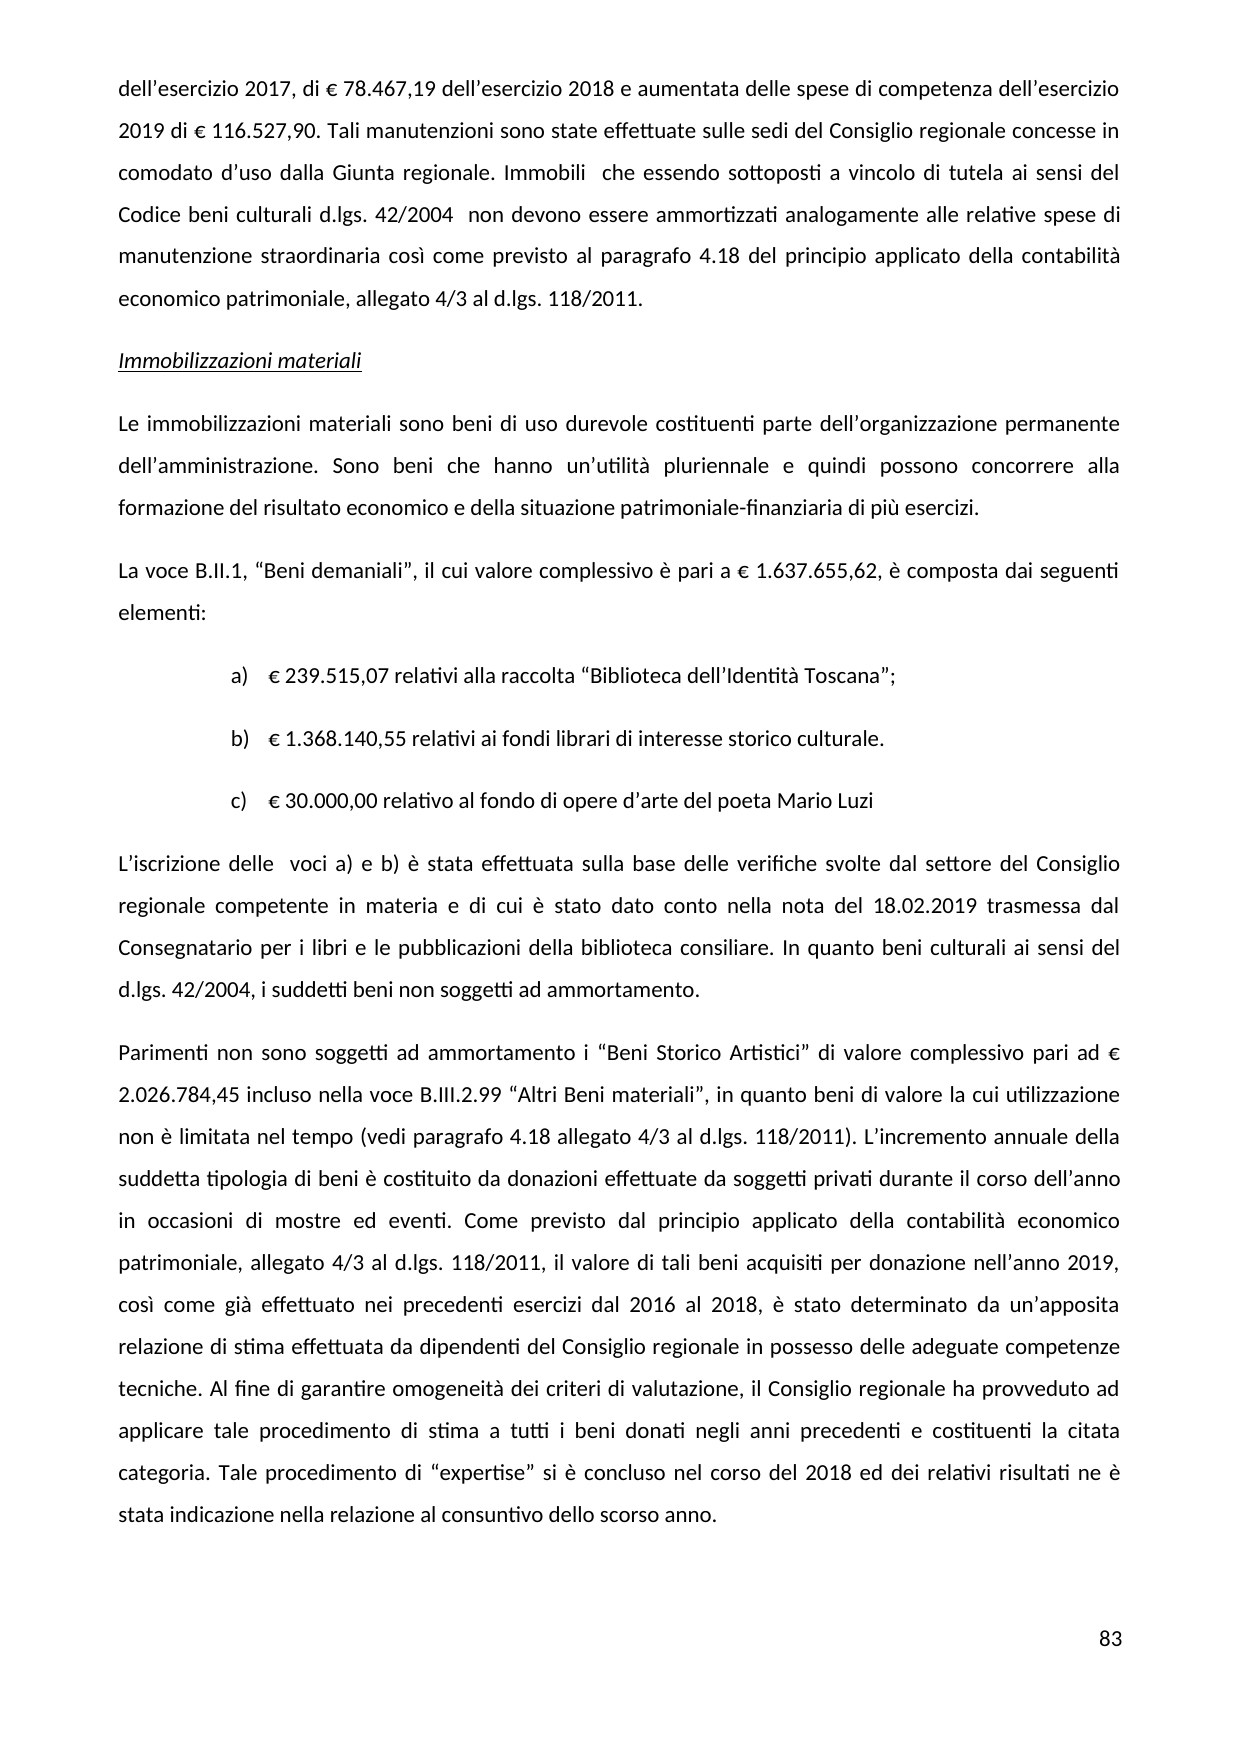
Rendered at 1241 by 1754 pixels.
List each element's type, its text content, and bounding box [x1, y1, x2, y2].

text Immobilizzazioni materiali [118, 346, 1122, 374]
text Le immobilizzazioni materiali sono beni di uso durevole costituenti parte dell’organizzazione permanente dell’amministrazione. Sono beni che hanno un’utilità pluriennale e quindi possono concorrere alla formazione del risultato economico e della situazione patrimoniale-finanziaria di più esercizi. [118, 409, 1122, 521]
text Parimenti non sono soggetti ad ammortamento i “Beni Storico Artistici” di valore complessivo pari ad € 2.026.784,45 incluso nella voce B.III.2.99 “Altri Beni materiali”, in quanto beni di valore la cui utilizzazione non è limitata nel tempo (vedi paragrafo 4.18 allegato 4/3 al d.lgs. 118/2011). L’incremento annuale della suddetta tipologia di beni è costituito da donazioni effettuate da soggetti privati durante il corso dell’anno in occasioni di mostre ed eventi. Come previsto dal principio applicato della contabilità economico patrimoniale, allegato 4/3 al d.lgs. 118/2011, il valore di tali beni acquisiti per donazione nell’anno 2019, così come già effettuato nei precedenti esercizi dal 2016 al 2018, è stato determinato da un’apposita relazione di stima effettuata da dipendenti del Consiglio regionale in possesso delle adeguate competenze tecniche. Al fine di garantire omogeneità dei criteri di valutazione, il Consiglio regionale ha provveduto ad applicare tale procedimento di stima a tutti i beni donati negli anni precedenti e costituenti la citata categoria. Tale procedimento di “expertise” si è concluso nel corso del 2018 ed dei relativi risultati ne è stata indicazione nella relazione al consuntivo dello scorso anno. [118, 1038, 1122, 1528]
list € 1.368.140,55 relativi ai fondi librari di interesse storico culturale. [231, 724, 1122, 752]
list € 239.515,07 relativi alla raccolta “Biblioteca dell’Identità Toscana”; [231, 661, 1122, 689]
text L’iscrizione delle voci a) e b) è stata effettuata sulla base delle verifiche svolte dal settore del Consiglio regionale competente in materia e di cui è stato dato conto nella nota del 18.02.2019 trasmessa dal Consegnatario per i libri e le pubblicazioni della biblioteca consiliare. In quanto beni culturali ai sensi del d.lgs. 42/2004, i suddetti beni non soggetti ad ammortamento. [118, 849, 1122, 1003]
text La voce B.II.1, “Beni demaniali”, il cui valore complessivo è pari a € 1.637.655,62, è composta dai seguenti elementi: [118, 556, 1122, 626]
list € 30.000,00 relativo al fondo di opere d’arte del poeta Mario Luzi [231, 786, 1122, 814]
text dell’esercizio 2017, di € 78.467,19 dell’esercizio 2018 e aumentata delle spese di competenza dell’esercizio 2019 di € 116.527,90. Tali manutenzioni sono state effettuate sulle sedi del Consiglio regionale concesse in comodato d’uso dalla Giunta regionale. Immobili che essendo sottoposti a vincolo di tutela ai sensi del Codice beni culturali d.lgs. 42/2004 non devono essere ammortizzati analogamente alle relative spese di manutenzione straordinaria così come previsto al paragrafo 4.18 del principio applicato della contabilità economico patrimoniale, allegato 4/3 al d.lgs. 118/2011. [118, 74, 1122, 312]
